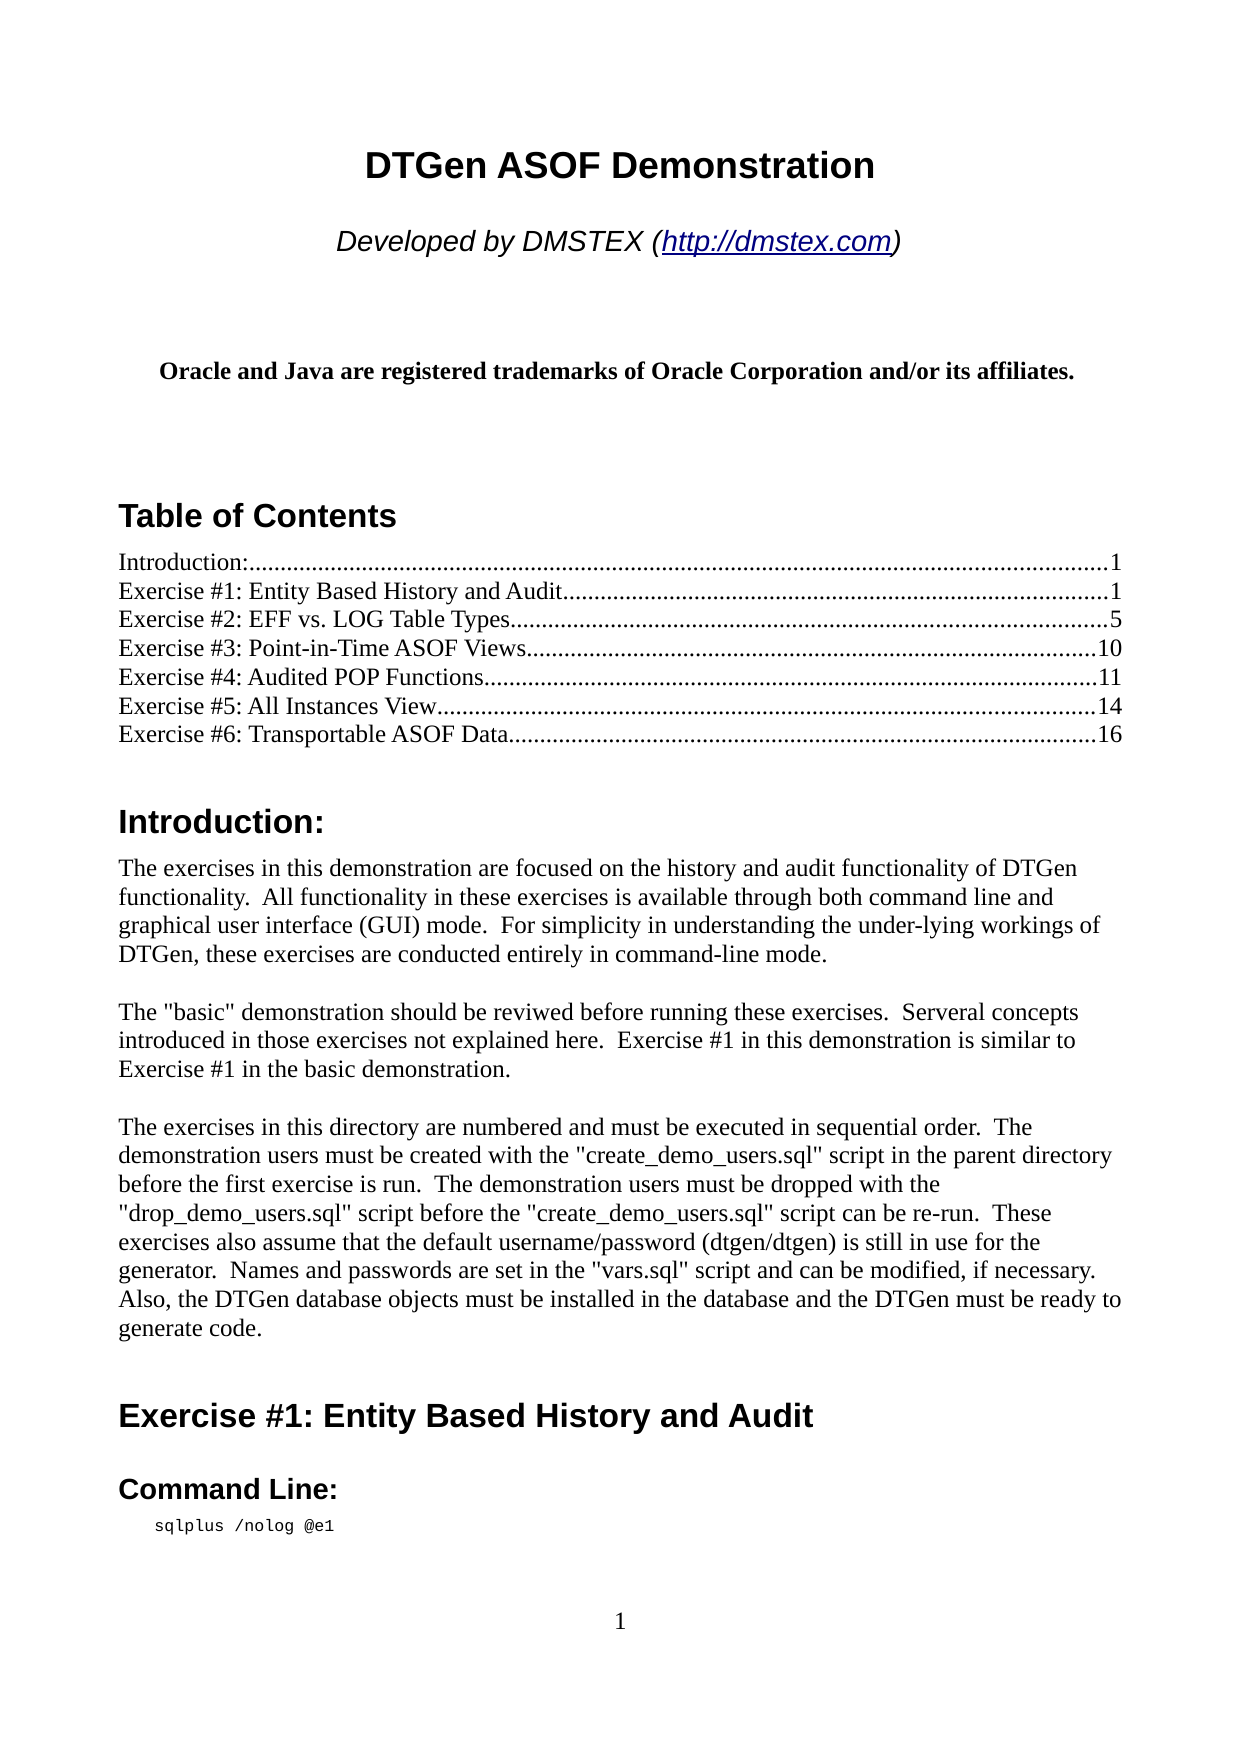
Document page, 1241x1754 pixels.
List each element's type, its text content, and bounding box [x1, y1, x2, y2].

subtitle Introduction: [118, 802, 1122, 841]
text Exercise #3: Point-in-Time ASOF Views 10 [118, 633, 1122, 662]
subtitle Exercise #1: Entity Based History and Audit [118, 1396, 1122, 1434]
subtitle Table of Contents [118, 496, 1122, 534]
text Exercise #1: Entity Based History and Audit 1 [118, 576, 1122, 604]
text Exercise #2: EFF vs. LOG Table Types 5 [118, 604, 1122, 633]
text The "basic" demonstration should be reviwed before running these exercises. Serveral concepts introduced in those exercises not explained here. Exercise #1 in this demonstration is similar to Exercise #1 in the basic demonstration. [118, 997, 1122, 1083]
text sqlplus /nolog @e1 [154, 1518, 1086, 1537]
title DTGen ASOF Demonstration [118, 143, 1122, 186]
text Oracle and Java are registered trademarks of Oracle Corporation and/or its affiliates. [118, 356, 1122, 385]
text Exercise #5: All Instances View 14 [118, 691, 1122, 719]
text The exercises in this demonstration are focused on the history and audit functionality of DTGen functionality. All functionality in these exercises is available through both command line and graphical user interface (GUI) mode. For simplicity in understanding the under-lying workings of DTGen, these exercises are conducted entirely in command-line mode. [118, 853, 1122, 968]
text Exercise #4: Audited POP Functions 11 [118, 662, 1122, 691]
subtitle Developed by DMSTEX (http://dmstex.com) [118, 224, 1122, 257]
text Introduction: 1 [118, 547, 1122, 576]
text Exercise #6: Transportable ASOF Data 16 [118, 719, 1122, 748]
subtitle Command Line: [118, 1472, 1122, 1505]
text The exercises in this directory are numbered and must be executed in sequential order. The demonstration users must be created with the "create_demo_users.sql" script in the parent directory before the first exercise is run. The demonstration users must be dropped with the "drop_demo_users.sql" script before the "create_demo_users.sql" script can be re-run. These exercises also assume that the default username/password (dtgen/dtgen) is still in use for the generator. Names and passwords are set in the "vars.sql" script and can be modified, if necessary. Also, the DTGen database objects must be installed in the database and the DTGen must be ready to generate code. [118, 1112, 1122, 1342]
